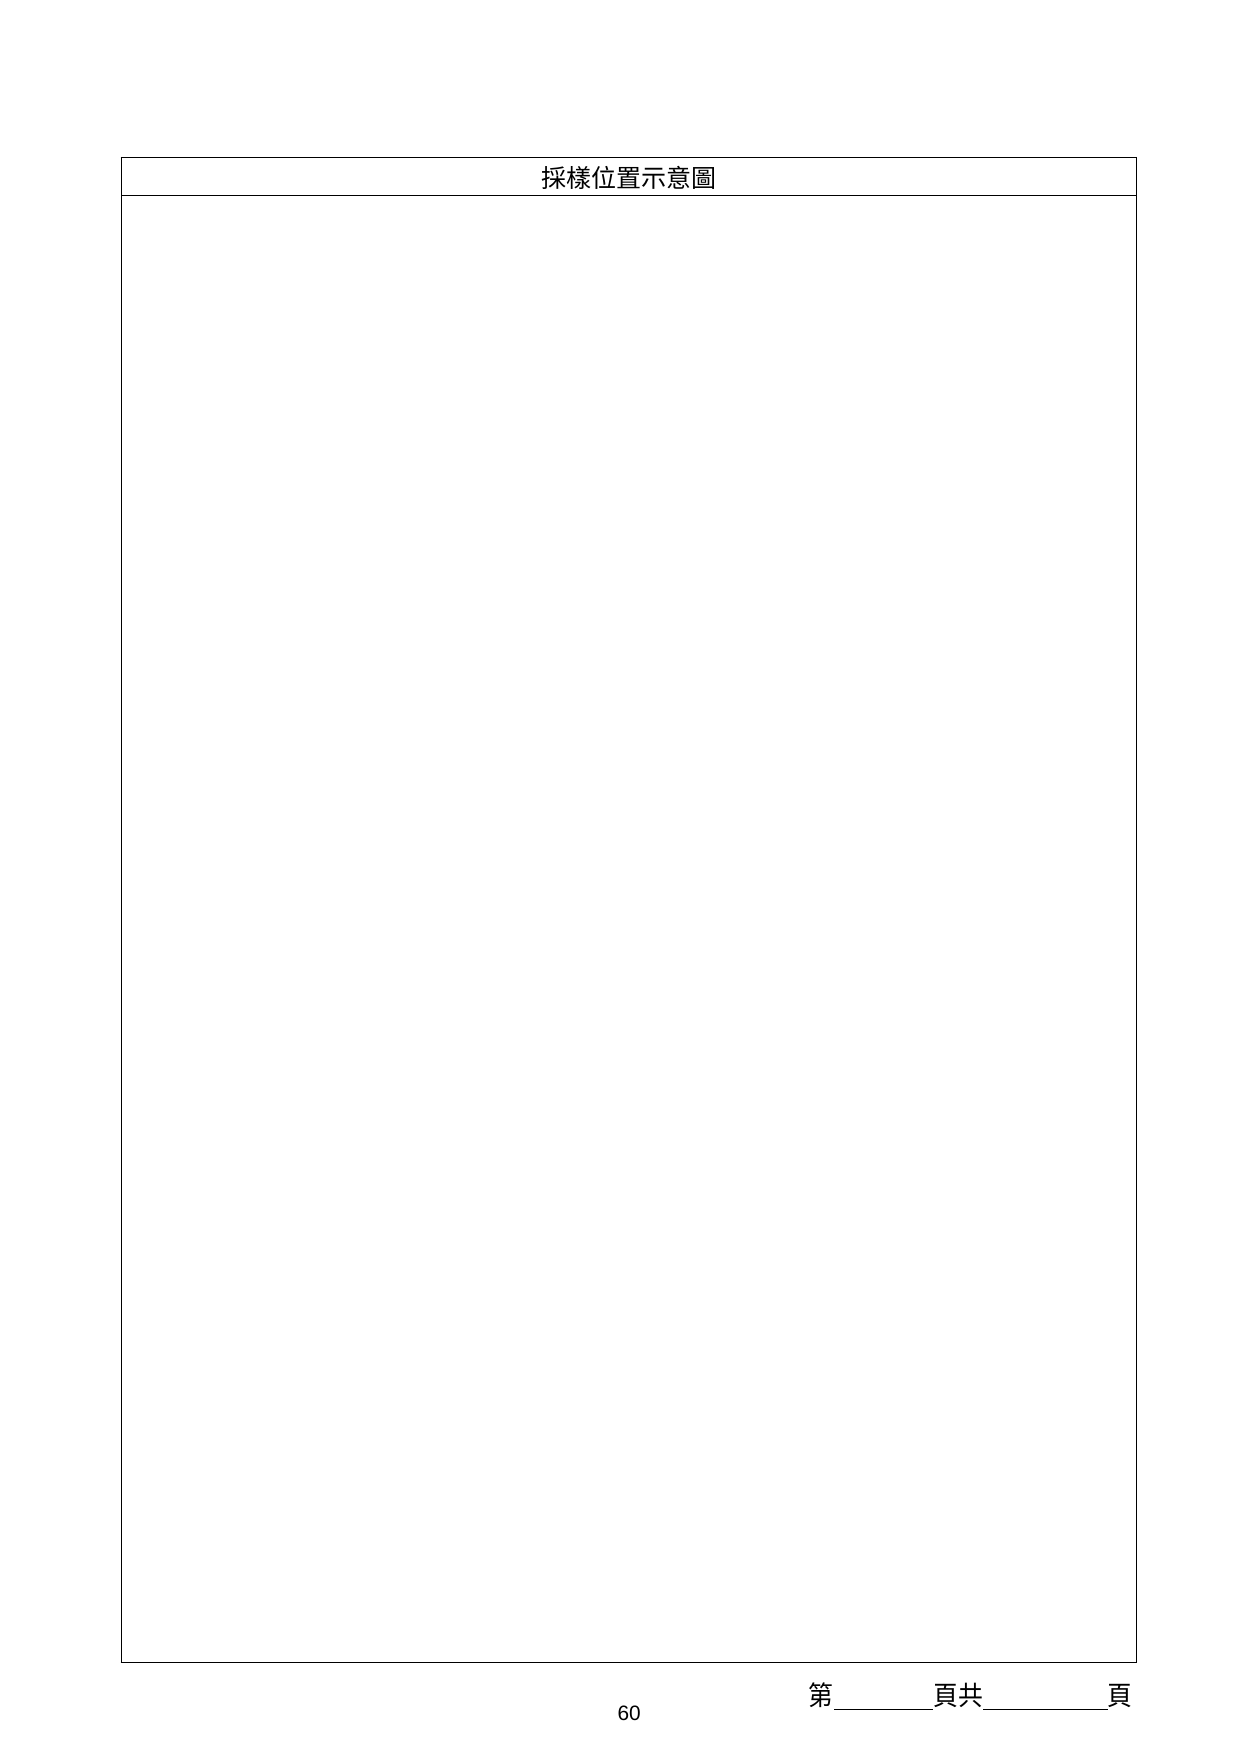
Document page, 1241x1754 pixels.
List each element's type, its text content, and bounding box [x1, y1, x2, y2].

table_header 採樣位置示意圖 [122, 158, 1136, 195]
table_cell [122, 196, 1136, 1662]
